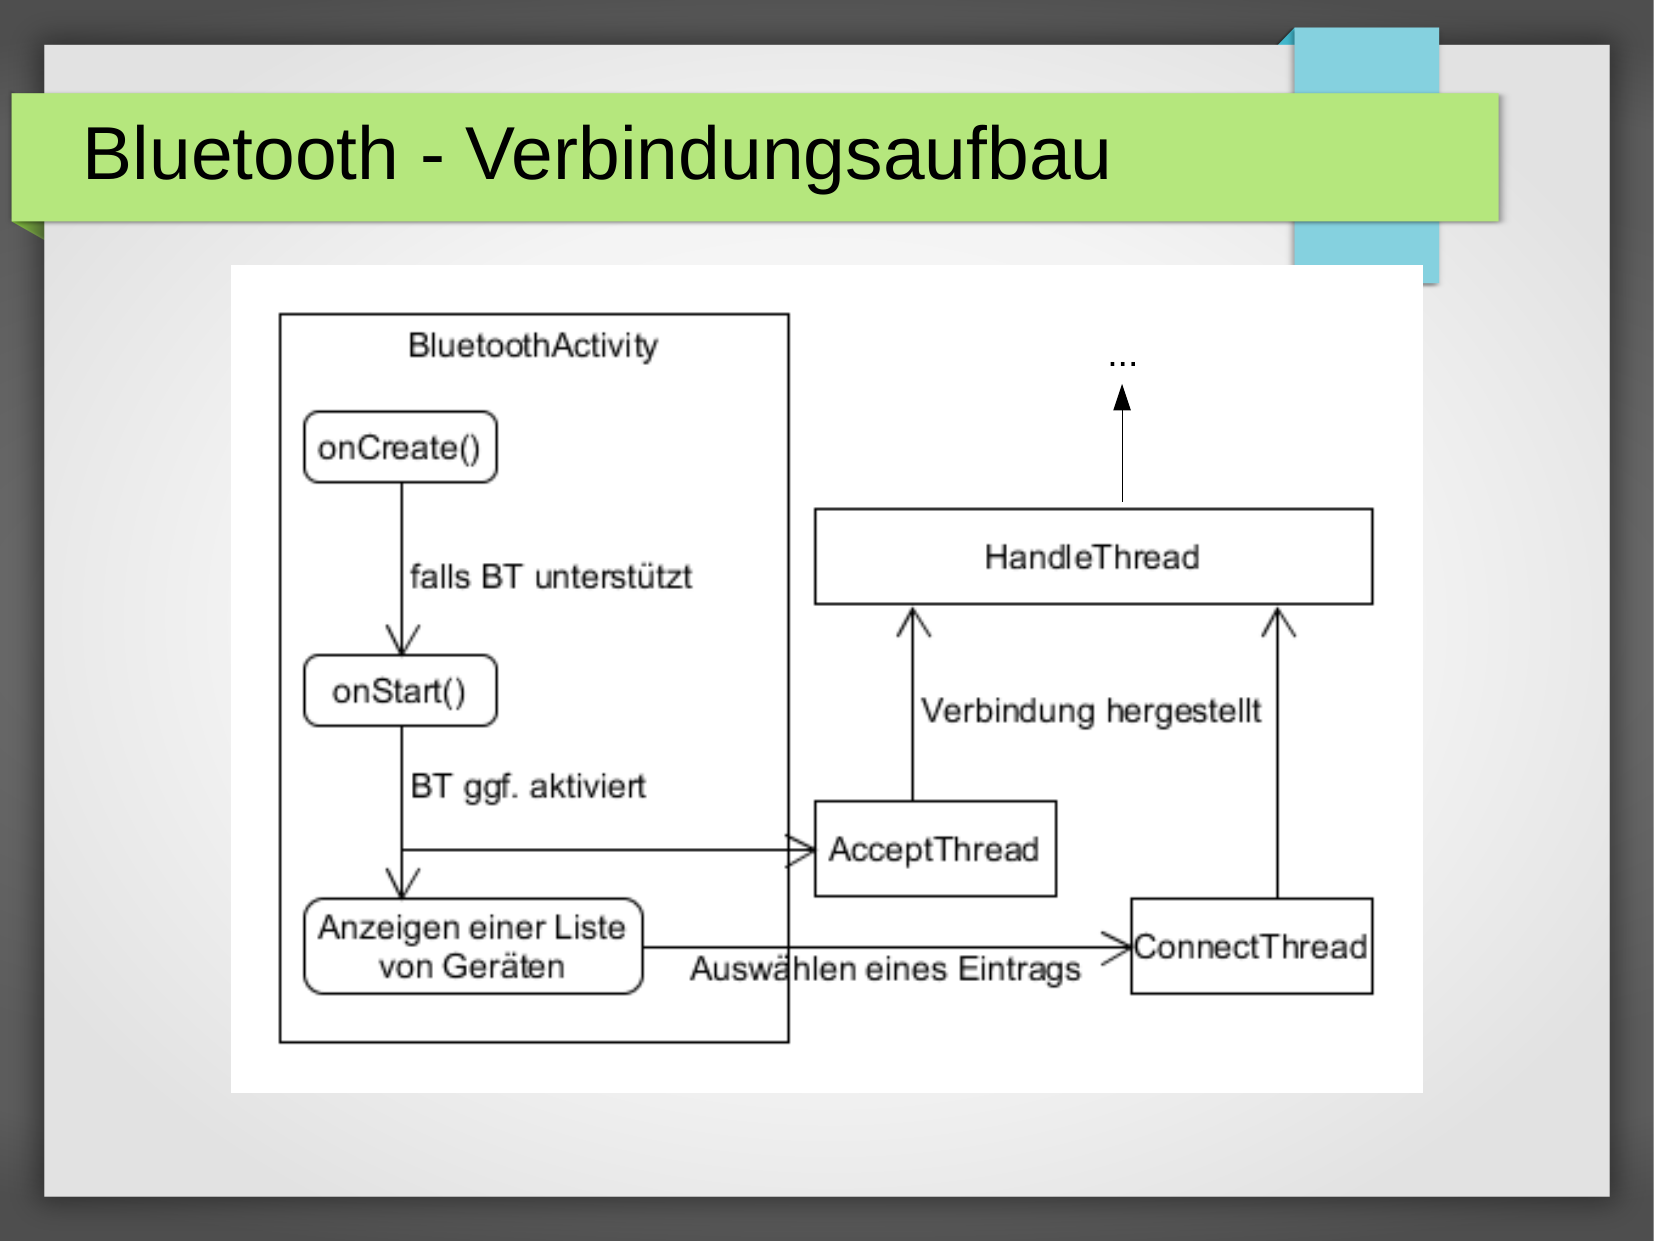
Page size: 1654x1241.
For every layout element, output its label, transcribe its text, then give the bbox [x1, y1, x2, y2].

text_box ... [1092, 324, 1182, 384]
title Bluetooth - Verbindungsaufbau [82, 94, 1264, 213]
picture [0, 0, 1654, 1241]
